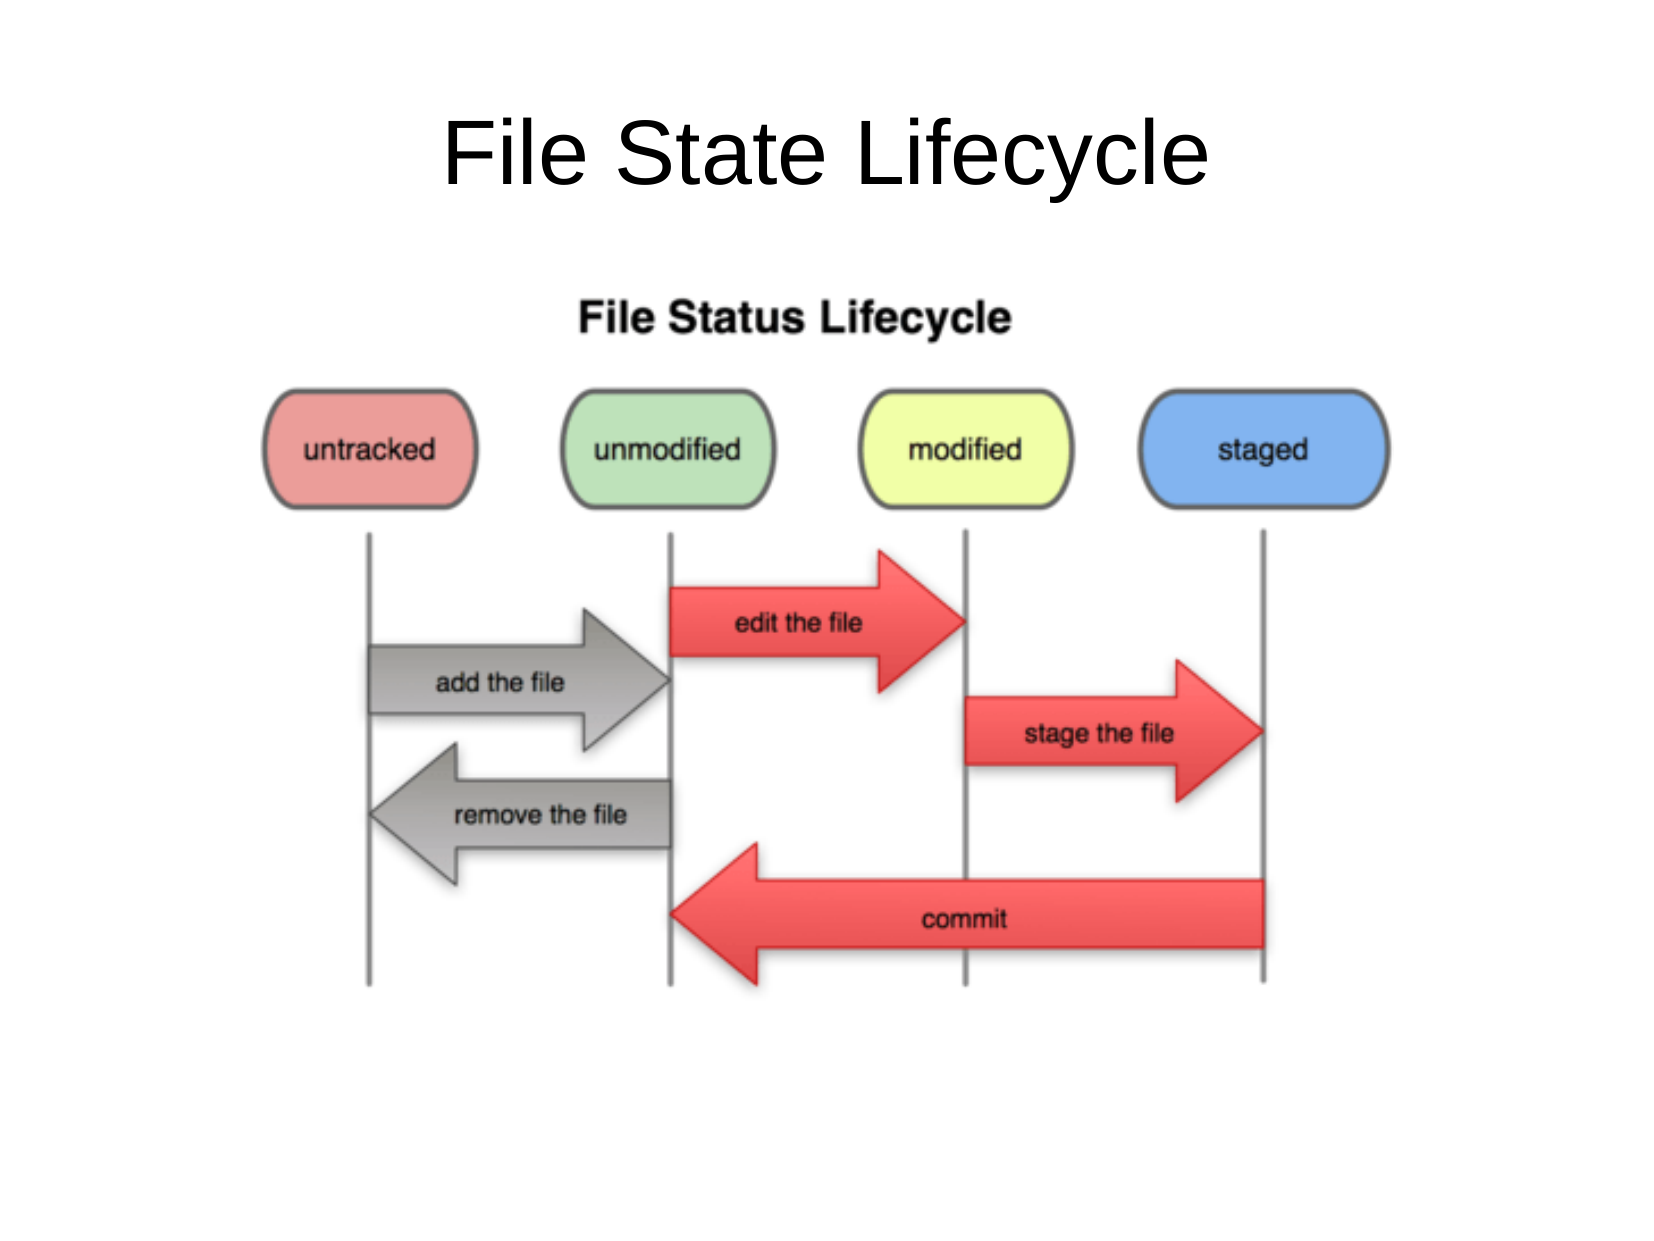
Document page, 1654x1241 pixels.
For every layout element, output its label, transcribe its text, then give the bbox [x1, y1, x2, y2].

picture [259, 290, 1394, 1010]
title File State Lifecycle [82, 49, 1571, 257]
